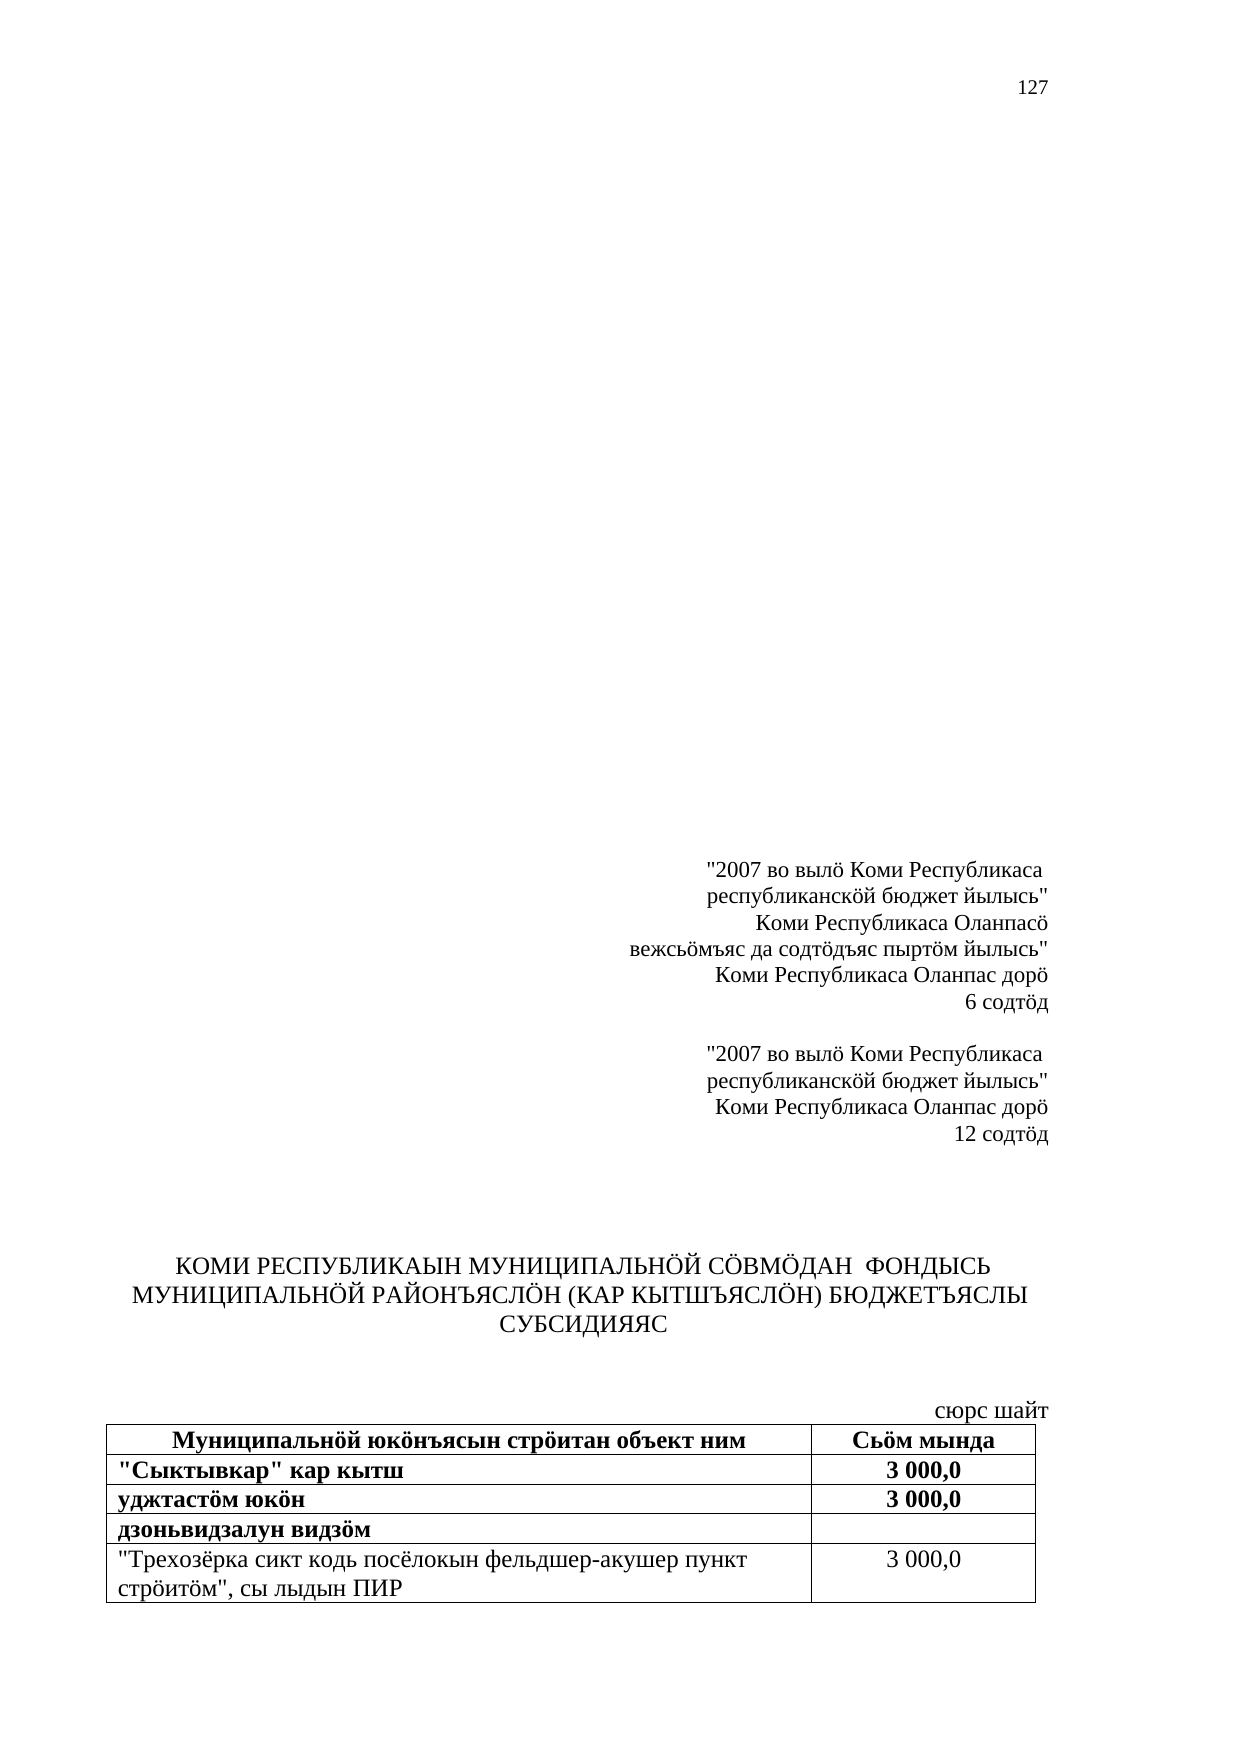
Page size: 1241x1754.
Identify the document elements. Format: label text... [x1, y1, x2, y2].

table_cell 3 000,0 [812, 1455, 1035, 1483]
text "2007 во вылö Коми Республикаса [118, 1041, 1048, 1067]
text 12 содтöд [118, 1119, 1048, 1146]
table_header [1036, 1424, 1094, 1454]
table_header Сьöм мында [812, 1425, 1035, 1454]
table_cell дзоньвидзалун видзöм [107, 1514, 811, 1543]
text КОМИ РЕСПУБЛИКАЫН МУНИЦИПАЛЬНÖЙ СÖВМÖДАН ФОНДЫСЬ МУНИЦИПАЛЬНÖЙ РАЙОНЪЯСЛÖН (КАР КЫТШЪЯСЛÖН) БЮДЖЕТЪЯСЛЫ [118, 1251, 1048, 1309]
table_cell [1036, 1454, 1094, 1483]
table_cell [812, 1514, 1035, 1543]
text Коми Республикаса Оланпасö [118, 909, 1048, 935]
table_cell "Сыктывкар" кар кытш [107, 1455, 811, 1483]
table_cell [1036, 1513, 1094, 1543]
text республиканскöй бюджет йылысь" [118, 882, 1048, 909]
text СУБСИДИЯЯС [118, 1309, 1048, 1338]
text сюрс шайт [118, 1395, 1048, 1424]
text "2007 во вылö Коми Республикаса [118, 856, 1048, 882]
text вежсьöмъяс да содтöдъяс пыртöм йылысь" [118, 935, 1048, 961]
table_cell [1036, 1543, 1094, 1602]
text республиканскöй бюджет йылысь" [118, 1067, 1048, 1093]
text Коми Республикаса Оланпас дорö [118, 961, 1048, 988]
table_header Муниципальнöй юкöнъясын стрöитан объект ним [107, 1425, 811, 1454]
table_cell 3 000,0 [812, 1485, 1035, 1513]
text 6 содтöд [118, 988, 1048, 1014]
text Коми Республикаса Оланпас дорö [118, 1093, 1048, 1119]
table_cell [1036, 1484, 1094, 1513]
table_cell 3 000,0 [812, 1544, 1035, 1602]
table_cell "Трехозёрка сикт кодь посёлокын фельдшер-акушер пункт стрöитöм", сы лыдын ПИР [107, 1544, 811, 1602]
table_cell уджтастöм юкöн [107, 1485, 811, 1513]
